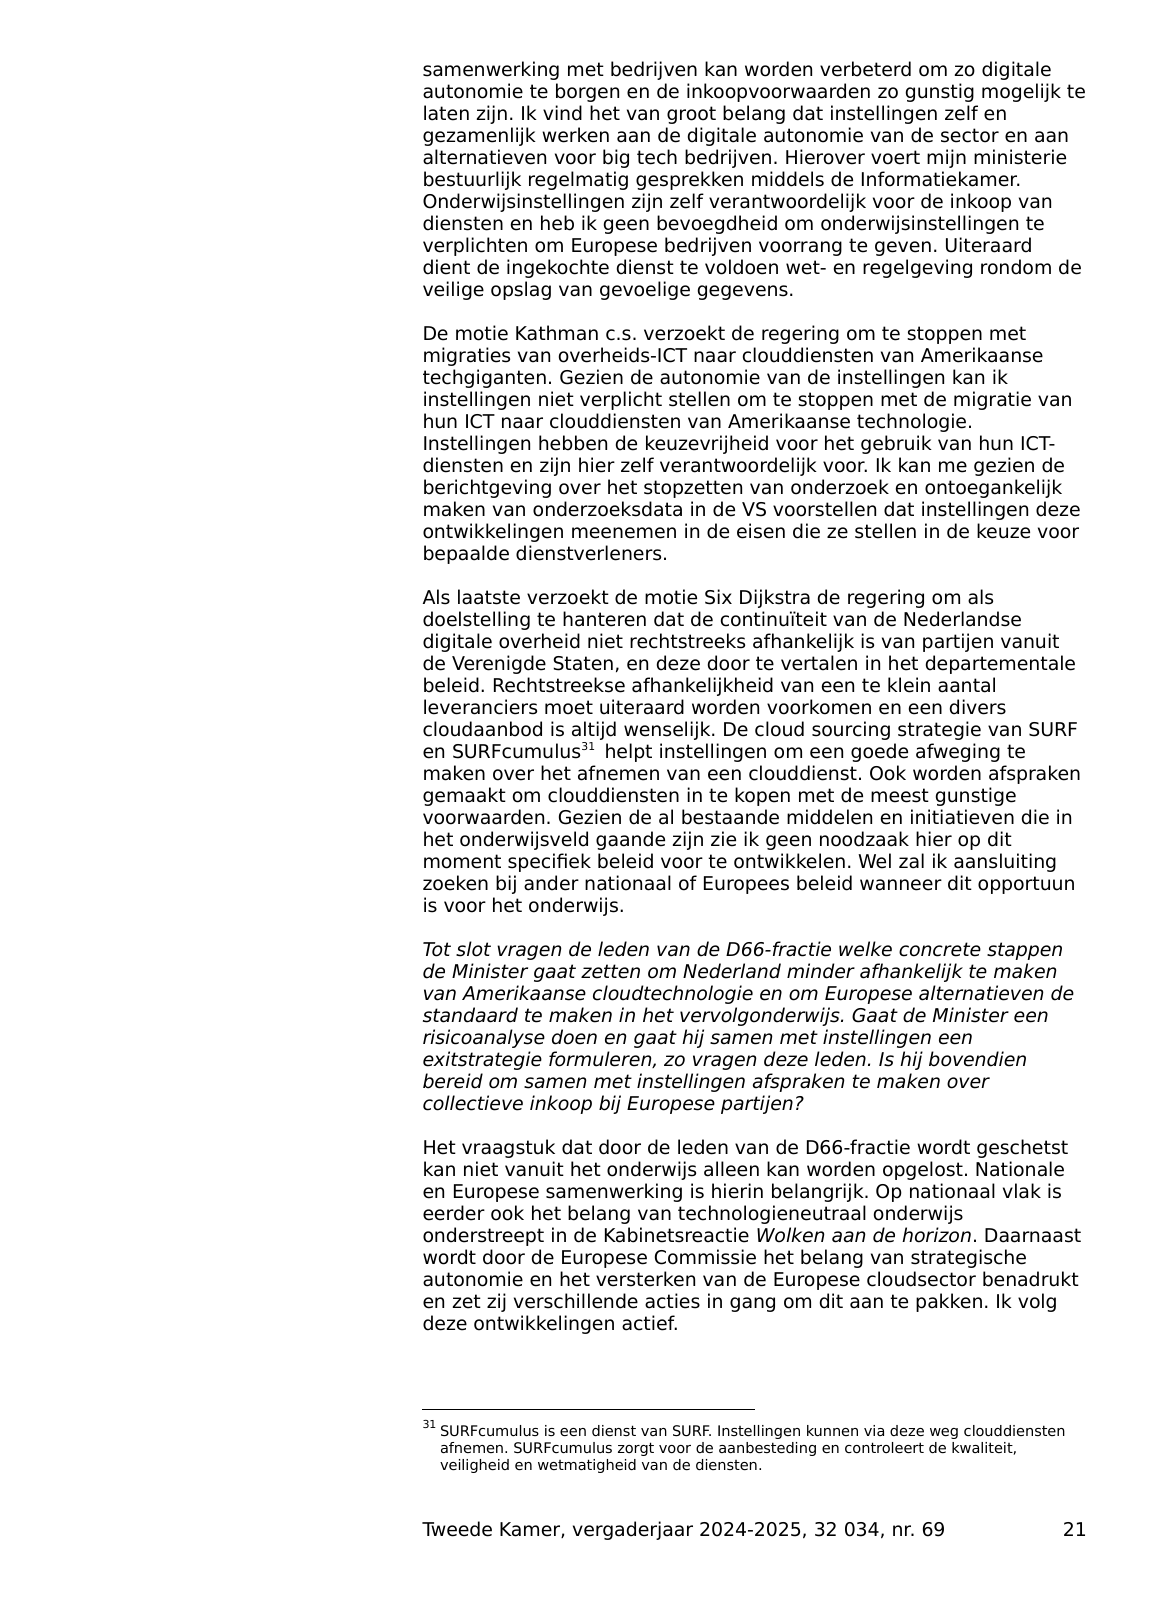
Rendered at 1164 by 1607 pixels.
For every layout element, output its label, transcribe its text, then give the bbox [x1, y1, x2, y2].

text SURFcumulus is een dienst van SURF. Instellingen kunnen via deze weg clouddiensten afnemen. SURFcumulus zorgt voor de aanbesteding en controleert de kwaliteit, veiligheid en wetmatigheid van de diensten. [422, 1418, 1087, 1474]
text Tot slot vragen de leden van de D66-fractie welke concrete stappen de Minister gaat zetten om Nederland minder afhankelijk te maken van Amerikaanse cloudtechnologie en om Europese alternatieven de standaard te maken in het vervolgonderwijs. Gaat de Minister een risicoanalyse doen en gaat hij samen met instellingen een exitstrategie formuleren, zo vragen deze leden. Is hij bovendien bereid om samen met instellingen afspraken te maken over collectieve inkoop bij Europese partijen? [422, 939, 1087, 1115]
text samenwerking met bedrijven kan worden verbeterd om zo digitale autonomie te borgen en de inkoopvoorwaarden zo gunstig mogelijk te laten zijn. Ik vind het van groot belang dat instellingen zelf en gezamenlijk werken aan de digitale autonomie van de sector en aan alternatieven voor big tech bedrijven. Hierover voert mijn ministerie bestuurlijk regelmatig gesprekken middels de Informatiekamer. Onderwijsinstellingen zijn zelf verantwoordelijk voor de inkoop van diensten en heb ik geen bevoegdheid om onderwijsinstellingen te verplichten om Europese bedrijven voorrang te geven. Uiteraard dient de ingekochte dienst te voldoen wet- en regelgeving rondom de veilige opslag van gevoelige gegevens. [422, 59, 1087, 301]
text Het vraagstuk dat door de leden van de D66-fractie wordt geschetst kan niet vanuit het onderwijs alleen kan worden opgelost. Nationale en Europese samenwerking is hierin belangrijk. Op nationaal vlak is eerder ook het belang van technologieneutraal onderwijs onderstreept in de Kabinetsreactie Wolken aan de horizon. Daarnaast wordt door de Europese Commissie het belang van strategische autonomie en het versterken van de Europese cloudsector benadrukt en zet zij verschillende acties in gang om dit aan te pakken. Ik volg deze ontwikkelingen actief. [422, 1137, 1087, 1335]
text Als laatste verzoekt de motie Six Dijkstra de regering om als doelstelling te hanteren dat de continuïteit van de Nederlandse digitale overheid niet rechtstreeks afhankelijk is van partijen vanuit de Verenigde Staten, en deze door te vertalen in het departementale beleid. Rechtstreekse afhankelijkheid van een te klein aantal leveranciers moet uiteraard worden voorkomen en een divers cloudaanbod is altijd wenselijk. De cloud sourcing strategie van SURF en SURFcumulus helpt instellingen om een goede afweging te maken over het afnemen van een clouddienst. Ook worden afspraken gemaakt om clouddiensten in te kopen met de meest gunstige voorwaarden. Gezien de al bestaande middelen en initiatieven die in het onderwijsveld gaande zijn zie ik geen noodzaak hier op dit moment specifiek beleid voor te ontwikkelen. Wel zal ik aansluiting zoeken bij ander nationaal of Europees beleid wanneer dit opportuun is voor het onderwijs. [422, 587, 1087, 917]
text De motie Kathman c.s. verzoekt de regering om te stoppen met migraties van overheids-ICT naar clouddiensten van Amerikaanse techgiganten. Gezien de autonomie van de instellingen kan ik instellingen niet verplicht stellen om te stoppen met de migratie van hun ICT naar clouddiensten van Amerikaanse technologie. Instellingen hebben de keuzevrijheid voor het gebruik van hun ICT- diensten en zijn hier zelf verantwoordelijk voor. Ik kan me gezien de berichtgeving over het stopzetten van onderzoek en ontoegankelijk maken van onderzoeksdata in de VS voorstellen dat instellingen deze ontwikkelingen meenemen in de eisen die ze stellen in de keuze voor bepaalde dienstverleners. [422, 323, 1087, 565]
